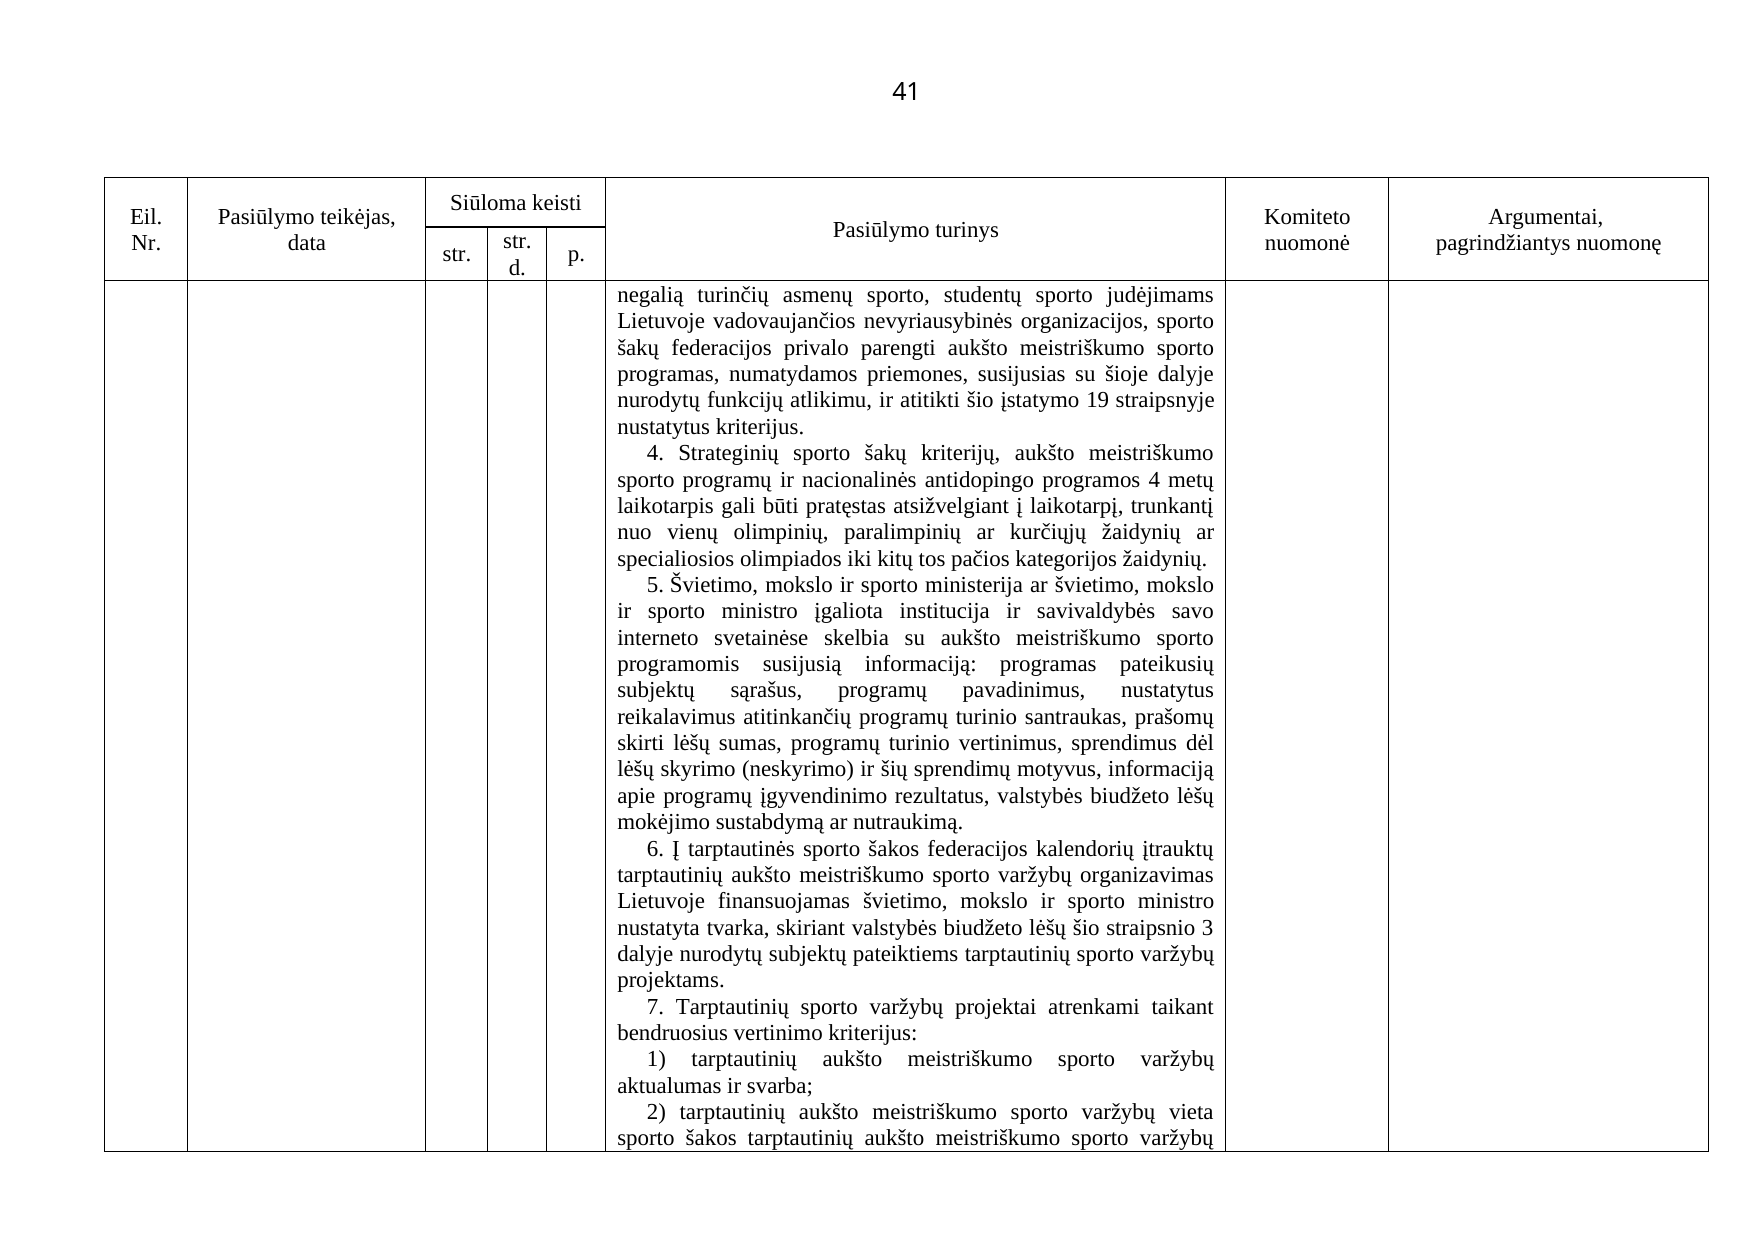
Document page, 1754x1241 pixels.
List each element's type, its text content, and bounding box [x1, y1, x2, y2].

table_cell [1389, 281, 1708, 1151]
table_cell [426, 281, 487, 1151]
table_cell p. [547, 228, 605, 280]
table_header Komiteto nuomonė [1226, 178, 1388, 280]
table_header Eil. Nr. [105, 178, 187, 280]
table_cell str. [426, 228, 487, 280]
table_cell [547, 281, 605, 1151]
table_header Siūloma keisti [426, 178, 605, 226]
table_cell [1226, 281, 1388, 1151]
table_cell str. d. [488, 228, 546, 280]
table_cell [188, 281, 425, 1151]
table_header Argumentai, pagrindžiantys nuomonę [1389, 178, 1708, 280]
table_cell [488, 281, 546, 1151]
table_header Pasiūlymo turinys [606, 178, 1225, 280]
table_header Pasiūlymo teikėjas, data [188, 178, 425, 280]
table_cell [105, 281, 187, 1151]
table_cell negalią turinčių asmenų sporto, studentų sporto judėjimams Lietuvoje vadovaujančios nevyriausybinės organizacijos, sporto šakų federacijos privalo parengti aukšto meistriškumo sporto programas, numatydamos priemones, susijusias su šioje dalyje nurodytų funkcijų atlikimu, ir atitikti šio įstatymo 19 straipsnyje nustatytus kriterijus. 4. Strateginių sporto šakų kriterijų, aukšto meistriškumo sporto programų ir nacionalinės antidopingo programos 4 metų laikotarpis gali būti pratęstas atsižvelgiant į laikotarpį, trunkantį nuo vienų olimpinių, paralimpinių ar kurčiųjų žaidynių ar specialiosios olimpiados iki kitų tos pačios kategorijos žaidynių. 5. Švietimo, mokslo ir sporto ministerija ar švietimo, mokslo ir sporto ministro įgaliota institucija ir savivaldybės savo interneto svetainėse skelbia su aukšto meistriškumo sporto programomis susijusią informaciją: programas pateikusių subjektų sąrašus, programų pavadinimus, nustatytus reikalavimus atitinkančių programų turinio santraukas, prašomų skirti lėšų sumas, programų turinio vertinimus, sprendimus dėl lėšų skyrimo (neskyrimo) ir šių sprendimų motyvus, informaciją apie programų įgyvendinimo rezultatus, valstybės biudžeto lėšų mokėjimo sustabdymą ar nutraukimą. 6. Į tarptautinės sporto šakos federacijos kalendorių įtrauktų tarptautinių aukšto meistriškumo sporto varžybų organizavimas Lietuvoje finansuojamas švietimo, mokslo ir sporto ministro nustatyta tvarka, skiriant valstybės biudžeto lėšų šio straipsnio 3 dalyje nurodytų subjektų pateiktiems tarptautinių sporto varžybų projektams. 7. Tarptautinių sporto varžybų projektai atrenkami taikant bendruosius vertinimo kriterijus: 1) tarptautinių aukšto meistriškumo sporto varžybų aktualumas ir svarba; 2) tarptautinių aukšto meistriškumo sporto varžybų vieta sporto šakos tarptautinių aukšto meistriškumo sporto varžybų [606, 281, 1225, 1151]
